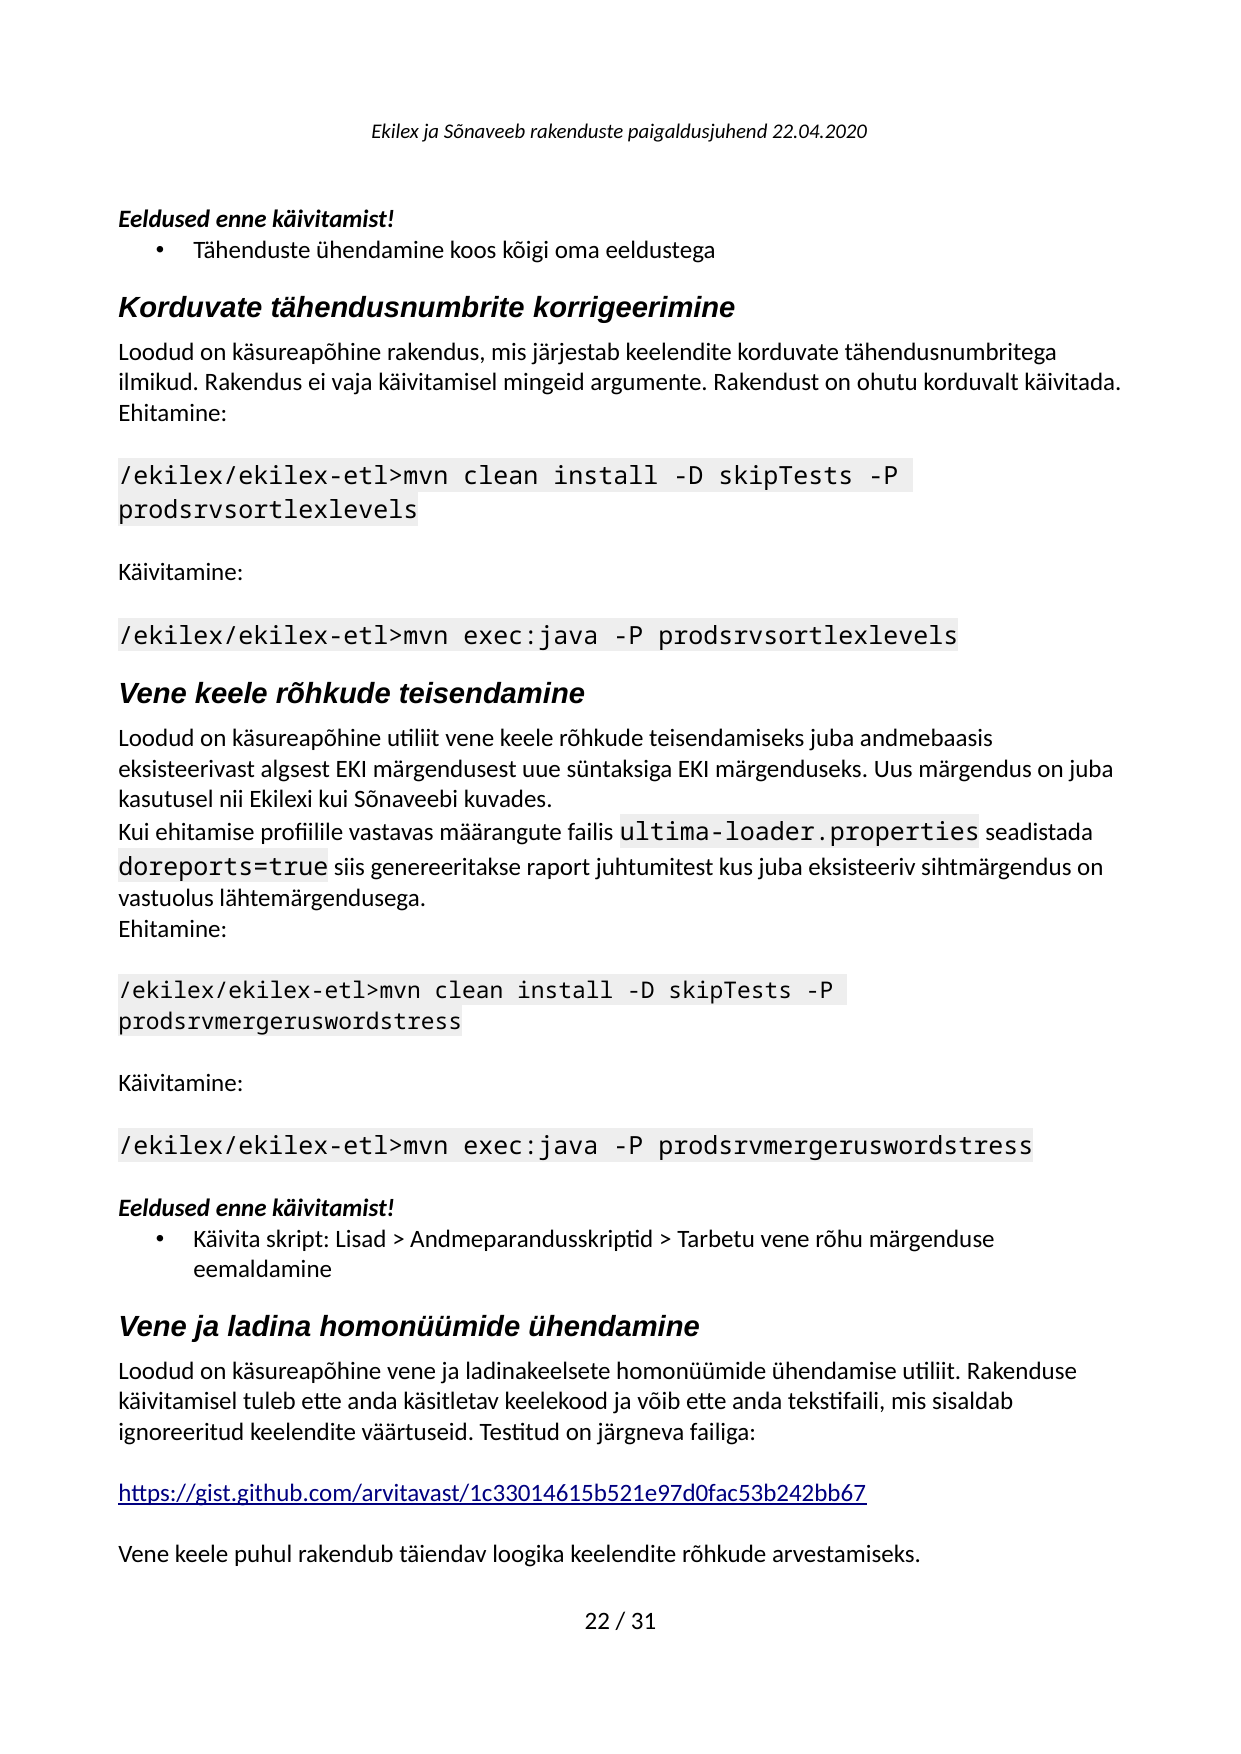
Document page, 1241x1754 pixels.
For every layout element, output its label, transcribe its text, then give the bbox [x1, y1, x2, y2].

text /ekilex/ekilex-etl>mvn exec:java -P prodsrvmergeruswordstress [118, 1128, 1122, 1162]
text Loodud on käsureapõhine rakendus, mis järjestab keelendite korduvate tähendusnumbritega ilmikud. Rakendus ei vaja käivitamisel mingeid argumente. Rakendust on ohutu korduvalt käivitada. [118, 336, 1122, 397]
text https://gist.github.com/arvitavast/1c33014615b521e97d0fac53b242bb67 [118, 1477, 1122, 1508]
text Ehitamine: [118, 397, 1122, 427]
text /ekilex/ekilex-etl>mvn clean install -D skipTests -P prodsrvsortlexlevels [118, 458, 1122, 526]
text Kui ehitamise profiilile vastavas määrangute failis ultima-loader.properties seadistada doreports=true siis genereeritakse raport juhtumitest kus juba eksisteeriv sihtmärgendus on vastuolus lähtemärgendusega. [118, 814, 1122, 913]
subtitle Korduvate tähendusnumbrite korrigeerimine [118, 289, 1122, 323]
text Loodud on käsureapõhine vene ja ladinakeelsete homonüümide ühendamise utiliit. Rakenduse käivitamisel tuleb ette anda käsitletav keelekood ja võib ette anda tekstifaili, mis sisaldab ignoreeritud keelendite väärtuseid. Testitud on järgneva failiga: [118, 1355, 1122, 1447]
text /ekilex/ekilex-etl>mvn clean install -D skipTests -P prodsrvmergeruswordstress [118, 974, 1122, 1036]
subtitle Vene ja ladina homonüümide ühendamine [118, 1309, 1122, 1342]
text /ekilex/ekilex-etl>mvn exec:java -P prodsrvsortlexlevels [118, 617, 1122, 651]
text Käivitamine: [118, 556, 1122, 587]
list Käivita skript: Lisad > Andmeparandusskriptid > Tarbetu vene rõhu märgenduse eemaldamine [156, 1223, 1122, 1284]
list Tähenduste ühendamine koos kõigi oma eeldustega [156, 234, 1122, 264]
text Loodud on käsureapõhine utiliit vene keele rõhkude teisendamiseks juba andmebaasis eksisteerivast algsest EKI märgendusest uue süntaksiga EKI märgenduseks. Uus märgendus on juba kasutusel nii Ekilexi kui Sõnaveebi kuvades. [118, 722, 1122, 814]
text Käivitamine: [118, 1067, 1122, 1097]
text Vene keele puhul rakendub täiendav loogika keelendite rõhkude arvestamiseks. [118, 1538, 1122, 1569]
text Ehitamine: [118, 913, 1122, 943]
subtitle Vene keele rõhkude teisendamine [118, 676, 1122, 710]
text Eeldused enne käivitamist! [118, 1192, 1122, 1223]
text Eeldused enne käivitamist! [118, 203, 1122, 234]
